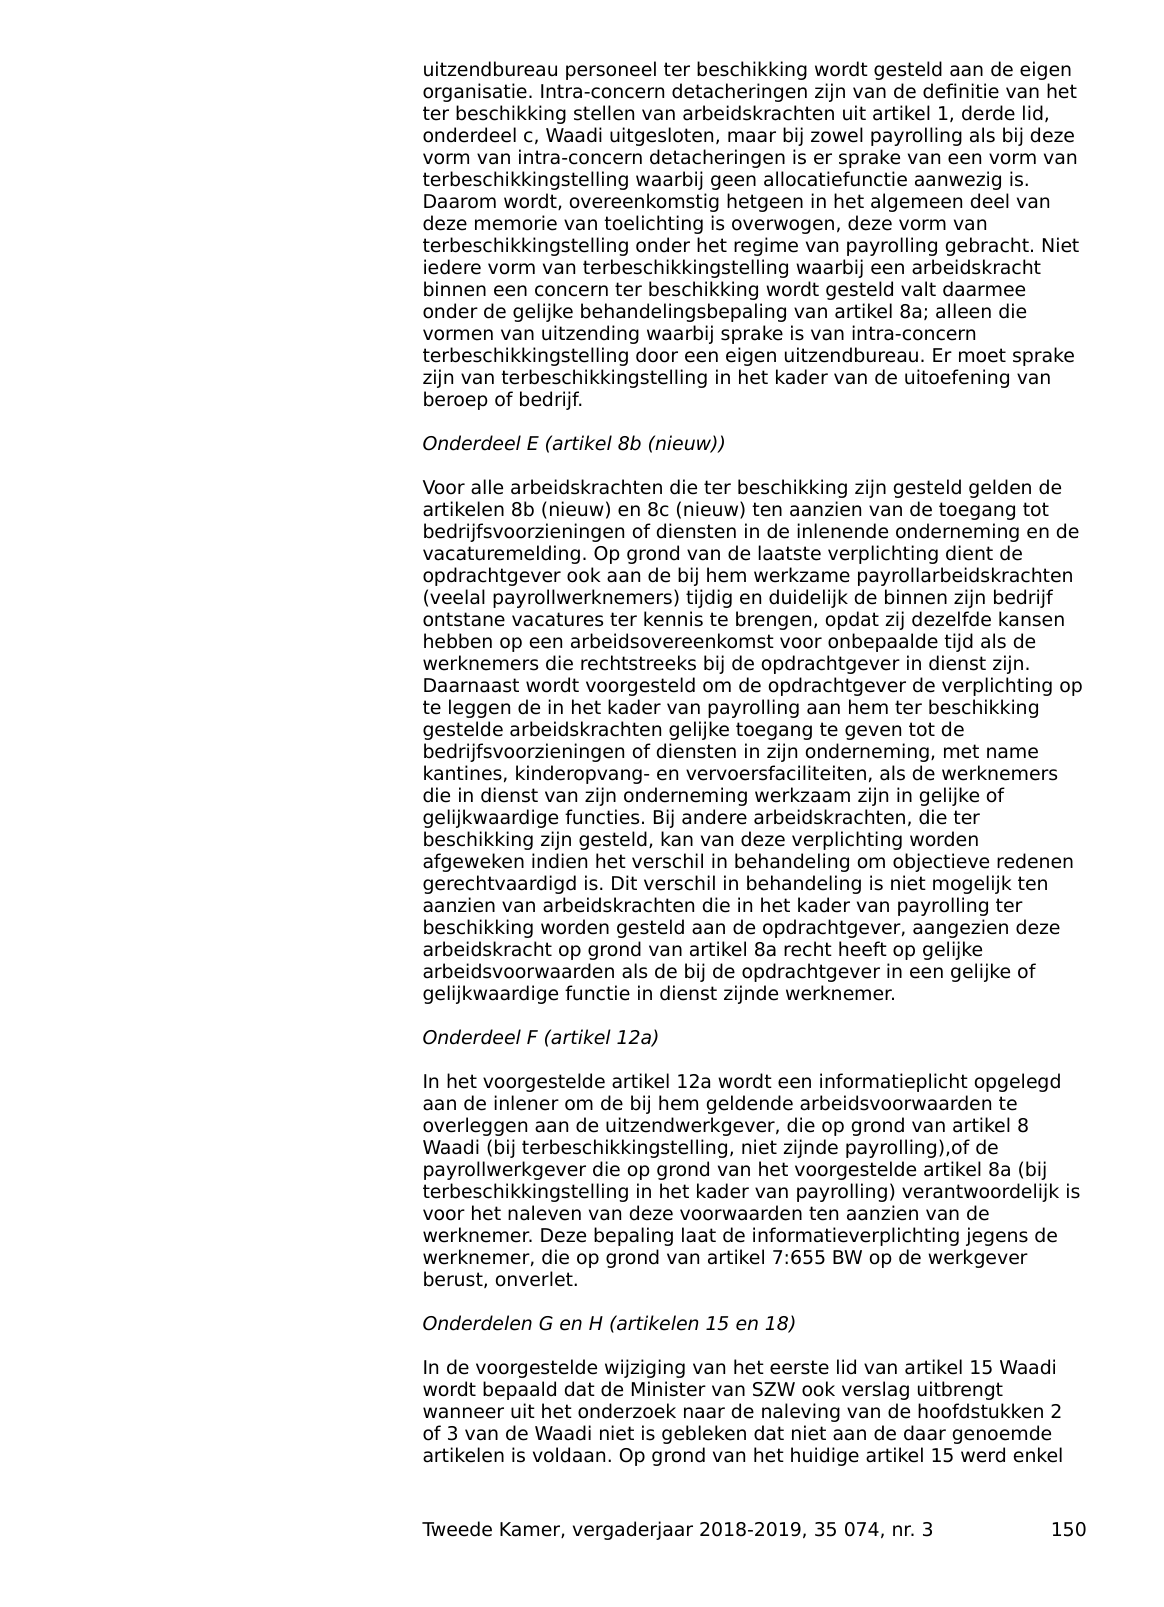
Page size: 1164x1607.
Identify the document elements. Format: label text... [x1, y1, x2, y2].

text In de voorgestelde wijziging van het eerste lid van artikel 15 Waadi wordt bepaald dat de Minister van SZW ook verslag uitbrengt wanneer uit het onderzoek naar de naleving van de hoofdstukken 2 of 3 van de Waadi niet is gebleken dat niet aan de daar genoemde artikelen is voldaan. Op grond van het huidige artikel 15 werd enkel [422, 1357, 1087, 1467]
subtitle Onderdelen G en H (artikelen 15 en 18) [422, 1313, 1087, 1335]
subtitle Onderdeel E (artikel 8b (nieuw)) [422, 433, 1087, 455]
text Voor alle arbeidskrachten die ter beschikking zijn gesteld gelden de artikelen 8b (nieuw) en 8c (nieuw) ten aanzien van de toegang tot bedrijfsvoorzieningen of diensten in de inlenende onderneming en de vacaturemelding. Op grond van de laatste verplichting dient de opdrachtgever ook aan de bij hem werkzame payrollarbeidskrachten (veelal payrollwerknemers) tijdig en duidelijk de binnen zijn bedrijf ontstane vacatures ter kennis te brengen, opdat zij dezelfde kansen hebben op een arbeidsovereenkomst voor onbepaalde tijd als de werknemers die rechtstreeks bij de opdrachtgever in dienst zijn. Daarnaast wordt voorgesteld om de opdrachtgever de verplichting op te leggen de in het kader van payrolling aan hem ter beschikking gestelde arbeidskrachten gelijke toegang te geven tot de bedrijfsvoorzieningen of diensten in zijn onderneming, met name kantines, kinderopvang- en vervoersfaciliteiten, als de werknemers die in dienst van zijn onderneming werkzaam zijn in gelijke of gelijkwaardige functies. Bij andere arbeidskrachten, die ter beschikking zijn gesteld, kan van deze verplichting worden afgeweken indien het verschil in behandeling om objectieve redenen gerechtvaardigd is. Dit verschil in behandeling is niet mogelijk ten aanzien van arbeidskrachten die in het kader van payrolling ter beschikking worden gesteld aan de opdrachtgever, aangezien deze arbeidskracht op grond van artikel 8a recht heeft op gelijke arbeidsvoorwaarden als de bij de opdrachtgever in een gelijke of gelijkwaardige functie in dienst zijnde werknemer. [422, 477, 1087, 1004]
text uitzendbureau personeel ter beschikking wordt gesteld aan de eigen organisatie. Intra-concern detacheringen zijn van de definitie van het ter beschikking stellen van arbeidskrachten uit artikel 1, derde lid, onderdeel c, Waadi uitgesloten, maar bij zowel payrolling als bij deze vorm van intra-concern detacheringen is er sprake van een vorm van terbeschikkingstelling waarbij geen allocatiefunctie aanwezig is. Daarom wordt, overeenkomstig hetgeen in het algemeen deel van deze memorie van toelichting is overwogen, deze vorm van terbeschikkingstelling onder het regime van payrolling gebracht. Niet iedere vorm van terbeschikkingstelling waarbij een arbeidskracht binnen een concern ter beschikking wordt gesteld valt daarmee onder de gelijke behandelingsbepaling van artikel 8a; alleen die vormen van uitzending waarbij sprake is van intra-concern terbeschikkingstelling door een eigen uitzendbureau. Er moet sprake zijn van terbeschikkingstelling in het kader van de uitoefening van beroep of bedrijf. [422, 59, 1087, 411]
text In het voorgestelde artikel 12a wordt een informatieplicht opgelegd aan de inlener om de bij hem geldende arbeidsvoorwaarden te overleggen aan de uitzendwerkgever, die op grond van artikel 8 Waadi (bij terbeschikkingstelling, niet zijnde payrolling),of de payrollwerkgever die op grond van het voorgestelde artikel 8a (bij terbeschikkingstelling in het kader van payrolling) verantwoordelijk is voor het naleven van deze voorwaarden ten aanzien van de werknemer. Deze bepaling laat de informatieverplichting jegens de werknemer, die op grond van artikel 7:655 BW op de werkgever berust, onverlet. [422, 1071, 1087, 1291]
subtitle Onderdeel F (artikel 12a) [422, 1027, 1087, 1049]
